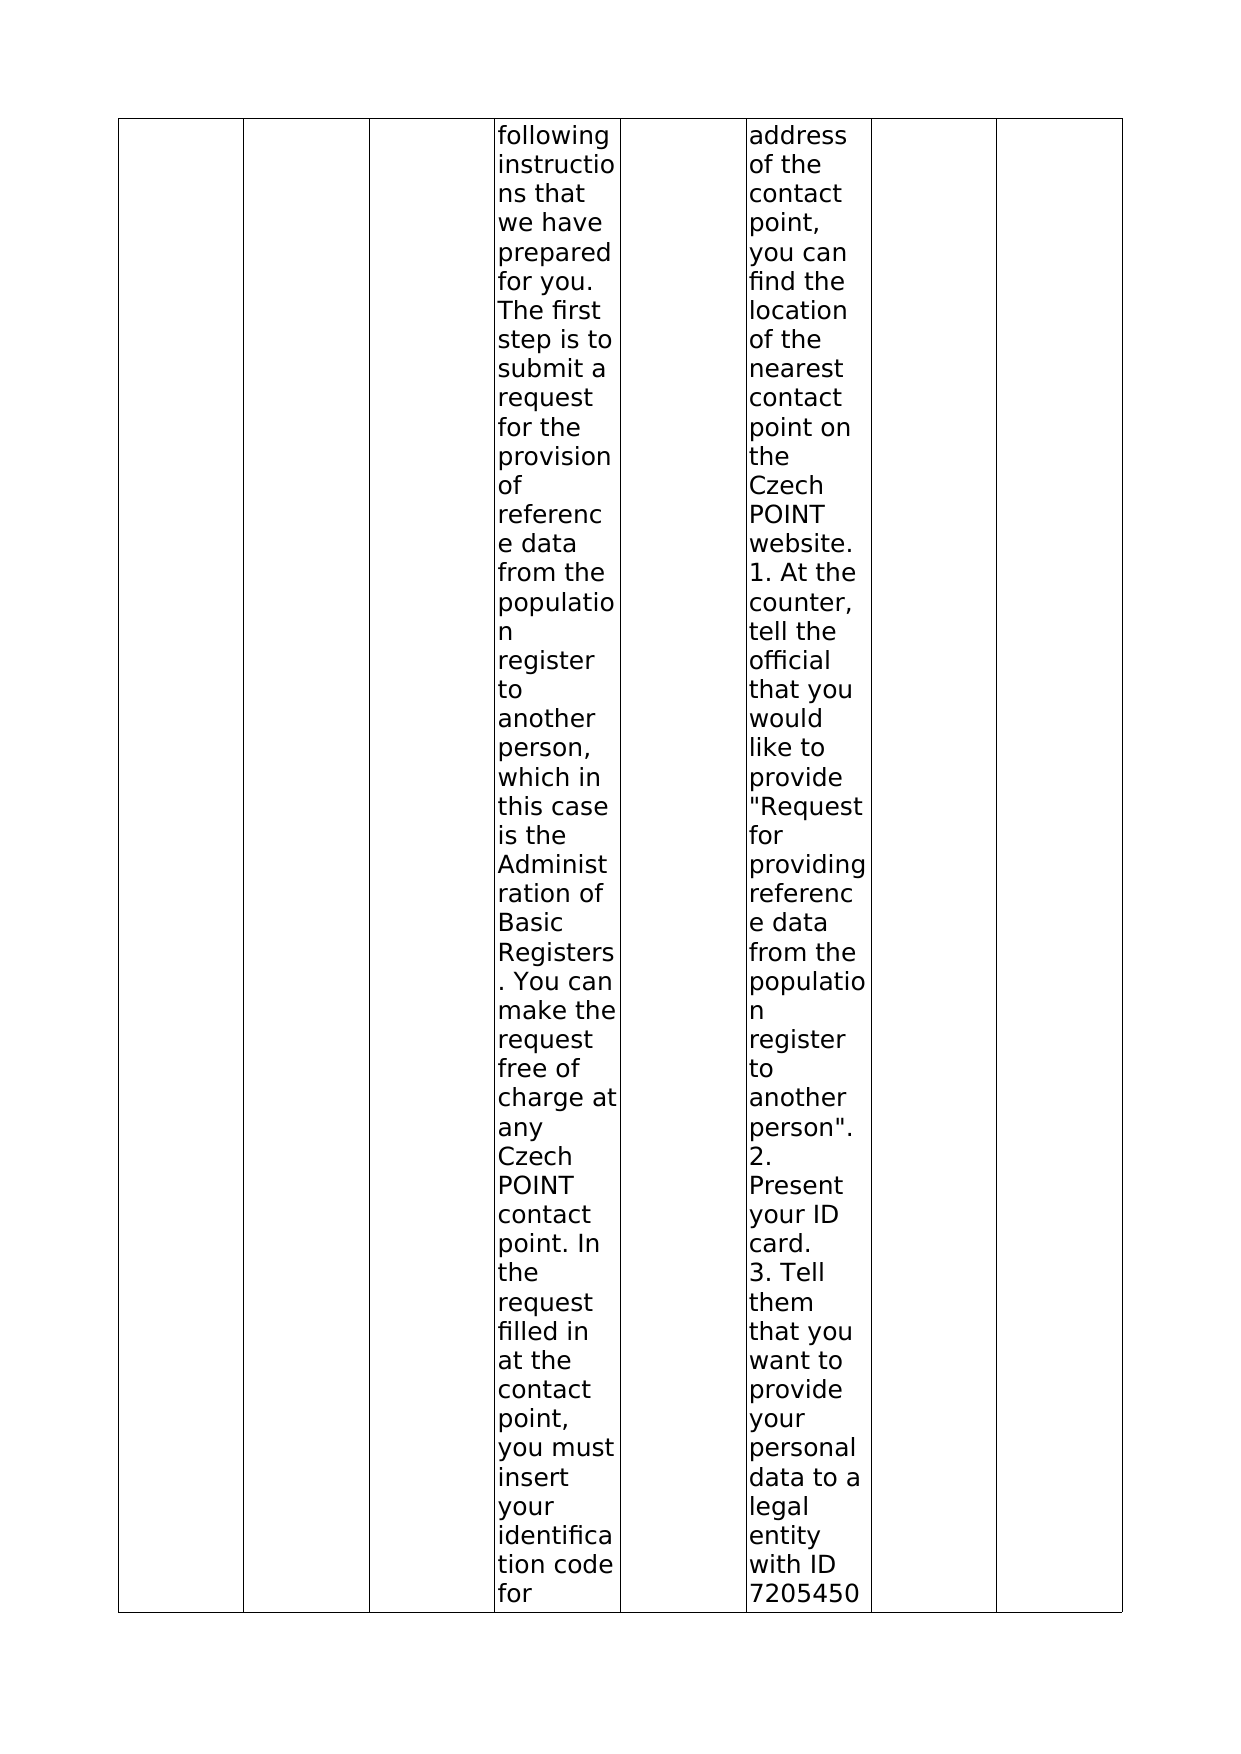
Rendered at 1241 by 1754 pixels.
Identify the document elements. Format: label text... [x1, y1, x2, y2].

table_cell [119, 119, 243, 1612]
table_cell following instructions that we have prepared for you. The first step is to submit a request for the provision of reference data from the population register to another person, which in this case is the Administration of Basic Registers. You can make the request free of charge at any Czech POINT contact point. In the request filled in at the contact point, you must insert your identification code for [495, 119, 620, 1612]
table_cell [872, 119, 996, 1612]
table_cell [997, 119, 1122, 1612]
table_cell [621, 119, 746, 1612]
table_cell address of the contact point, you can find the location of the nearest contact point on the Czech POINT website. 1. At the counter, tell the official that you would like to provide "Request for providing reference data from the population register to another person". 2. Present your ID card. 3. Tell them that you want to provide your personal data to a legal entity with ID 7205450 [747, 119, 871, 1612]
table_cell [244, 119, 369, 1612]
table_cell [370, 119, 494, 1612]
